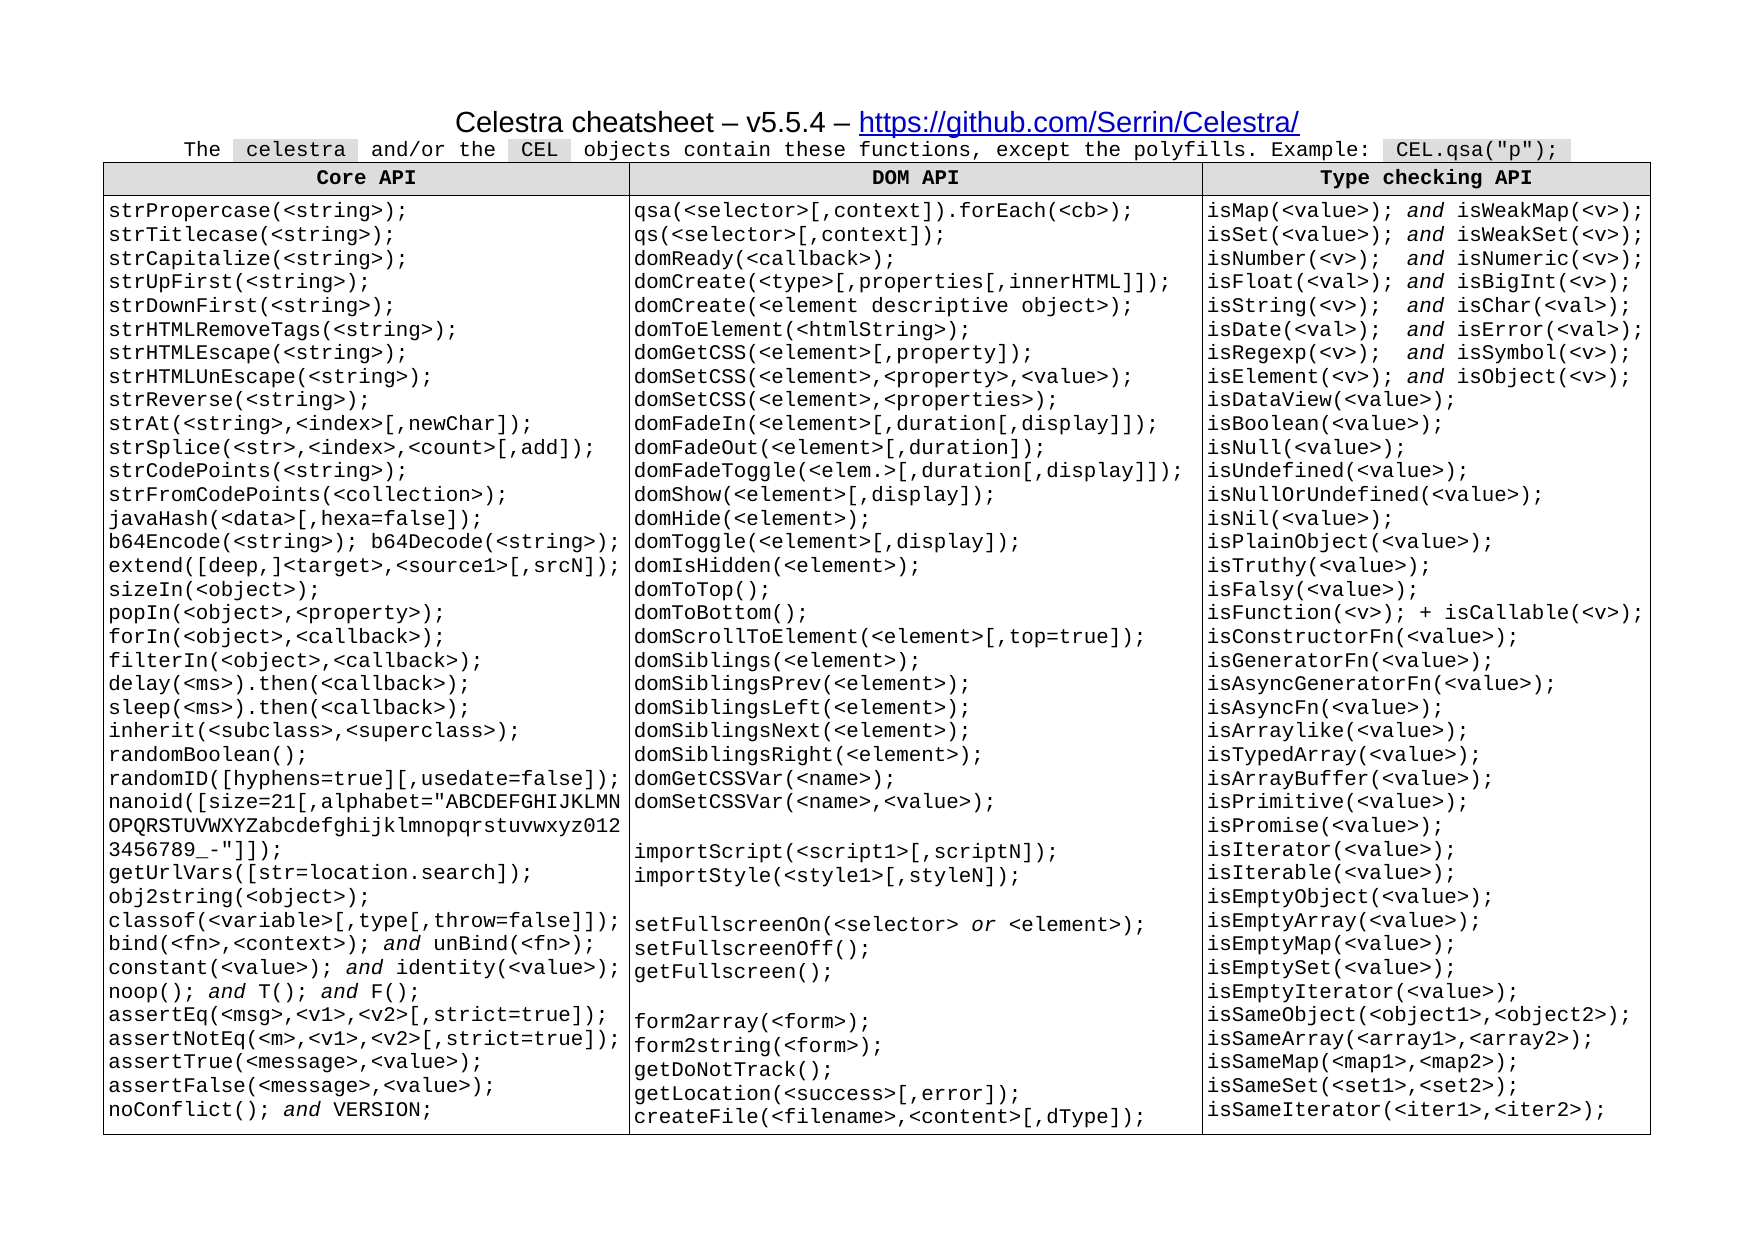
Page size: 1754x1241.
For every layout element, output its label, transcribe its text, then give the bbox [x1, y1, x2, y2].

table_cell isMap(<value>); and isWeakMap(<v>); isSet(<value>); and isWeakSet(<v>); isNumber(<v>); and isNumeric(<v>); isFloat(<val>); and isBigInt(<v>); isString(<v>); and isChar(<val>); isDate(<val>); and isError(<val>); isRegexp(<v>); and isSymbol(<v>); isElement(<v>); and isObject(<v>); isDataView(<value>); isBoolean(<value>); isNull(<value>); isUndefined(<value>); isNullOrUndefined(<value>); isNil(<value>); isPlainObject(<value>); isTruthy(<value>); isFalsy(<value>); isFunction(<v>); + isCallable(<v>); isConstructorFn(<value>); isGeneratorFn(<value>); isAsyncGeneratorFn(<value>); isAsyncFn(<value>); isArraylike(<value>); isTypedArray(<value>); isArrayBuffer(<value>); isPrimitive(<value>); isPromise(<value>); isIterator(<value>); isIterable(<value>); isEmptyObject(<value>); isEmptyArray(<value>); isEmptyMap(<value>); isEmptySet(<value>); isEmptyIterator(<value>); isSameObject(<object1>,<object2>); isSameArray(<array1>,<array2>); isSameMap(<map1>,<map2>); isSameSet(<set1>,<set2>); isSameIterator(<iter1>,<iter2>); [1203, 196, 1650, 1134]
table_cell strPropercase(<string>); strTitlecase(<string>); strCapitalize(<string>); strUpFirst(<string>); strDownFirst(<string>); strHTMLRemoveTags(<string>); strHTMLEscape(<string>); strHTMLUnEscape(<string>); strReverse(<string>); strAt(<string>,<index>[,newChar]); strSplice(<str>,<index>,<count>[,add]); strCodePoints(<string>); strFromCodePoints(<collection>); javaHash(<data>[,hexa=false]); b64Encode(<string>); b64Decode(<string>); extend([deep,]<target>,<source1>[,srcN]); sizeIn(<object>); popIn(<object>,<property>); forIn(<object>,<callback>); filterIn(<object>,<callback>); delay(<ms>).then(<callback>); sleep(<ms>).then(<callback>); inherit(<subclass>,<superclass>); randomBoolean(); randomID([hyphens=true][,usedate=false]); nanoid([size=21[,alphabet="ABCDEFGHIJKLMNOPQRSTUVWXYZabcdefghijklmnopqrstuvwxyz0123456789_-"]]); getUrlVars([str=location.search]); obj2string(<object>); classof(<variable>[,type[,throw=false]]); bind(<fn>,<context>); and unBind(<fn>); constant(<value>); and identity(<value>); noop(); and T(); and F(); assertEq(<msg>,<v1>,<v2>[,strict=true]); assertNotEq(<m>,<v1>,<v2>[,strict=true]); assertTrue(<message>,<value>); assertFalse(<message>,<value>); noConflict(); and VERSION; [104, 196, 629, 1134]
table_header DOM API [630, 163, 1202, 195]
table_cell qsa(<selector>[,context]).forEach(<cb>); qs(<selector>[,context]); domReady(<callback>); domCreate(<type>[,properties[,innerHTML]]); domCreate(<element descriptive object>); domToElement(<htmlString>); domGetCSS(<element>[,property]); domSetCSS(<element>,<property>,<value>); domSetCSS(<element>,<properties>); domFadeIn(<element>[,duration[,display]]); domFadeOut(<element>[,duration]); domFadeToggle(<elem.>[,duration[,display]]); domShow(<element>[,display]); domHide(<element>); domToggle(<element>[,display]); domIsHidden(<element>); domToTop(); domToBottom(); domScrollToElement(<element>[,top=true]); domSiblings(<element>); domSiblingsPrev(<element>); domSiblingsLeft(<element>); domSiblingsNext(<element>); domSiblingsRight(<element>); domGetCSSVar(<name>); domSetCSSVar(<name>,<value>); importScript(<script1>[,scriptN]); importStyle(<style1>[,styleN]); setFullscreenOn(<selector> or <element>); setFullscreenOff(); getFullscreen(); form2array(<form>); form2string(<form>); getDoNotTrack(); getLocation(<success>[,error]); createFile(<filename>,<content>[,dType]); [630, 196, 1202, 1134]
text Celestra cheatsheet – v5.5.4 – https://github.com/Serrin/Celestra/ [105, 105, 1649, 138]
table_header Type checking API [1203, 163, 1650, 195]
table_header Core API [104, 163, 629, 195]
text The celestra and/or the CEL objects contain these functions, except the polyfills. Example: CEL.qsa("p"); [105, 138, 1649, 162]
